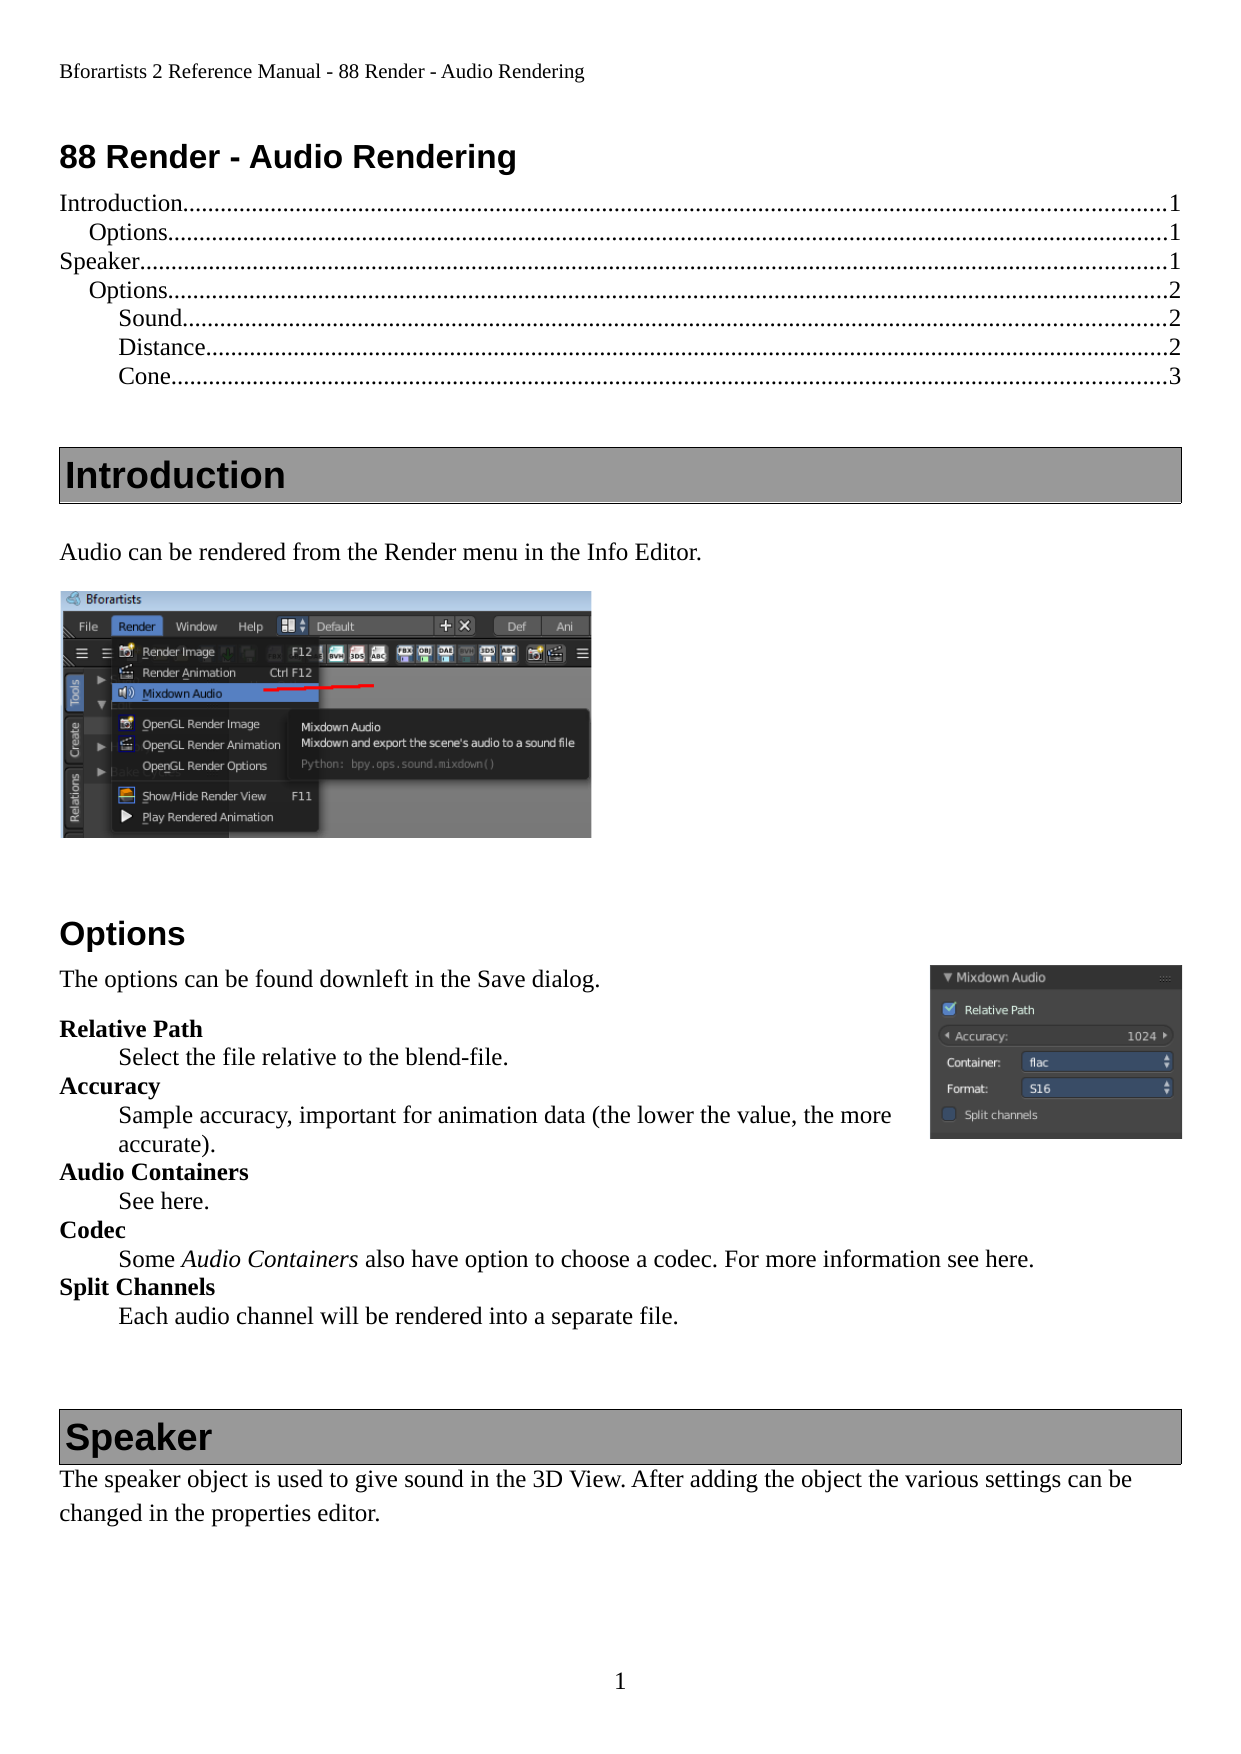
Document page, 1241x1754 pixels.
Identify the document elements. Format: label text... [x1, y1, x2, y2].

text Distance 2 [118, 332, 1181, 361]
subtitle Codec [59, 1215, 1181, 1244]
list Each audio channel will be rendered into a separate file. [118, 1301, 1181, 1330]
list See here. [118, 1186, 1181, 1215]
table_header Introduction [60, 448, 1181, 502]
text Speaker 1 [59, 246, 1181, 275]
subtitle Split Channels [59, 1272, 1181, 1301]
table_header Speaker [60, 1410, 1181, 1464]
subtitle 88 Render - Audio Rendering [59, 138, 1181, 176]
list Select the file relative to the blend-file. [118, 1042, 929, 1071]
list Some Audio Containers also have option to choose a codec. For more information see here. [118, 1244, 1181, 1272]
list Sample accuracy, important for animation data (the lower the value, the more accurate). [118, 1100, 1181, 1157]
text Sound 2 [118, 303, 1181, 332]
subtitle Audio Containers [59, 1157, 1181, 1186]
text Cone 3 [118, 361, 1181, 390]
subtitle Relative Path [59, 1014, 929, 1042]
text The options can be found downleft in the Save dialog. [59, 964, 1181, 993]
text Options 2 [88, 275, 1181, 303]
text Audio can be rendered from the Render menu in the Info Editor. [59, 537, 1181, 566]
subtitle Accuracy [59, 1071, 929, 1100]
picture [929, 965, 1183, 1139]
text The speaker object is used to give sound in the 3D View. After adding the object the various settings can be changed in the properties editor. [59, 1465, 1181, 1527]
subtitle Options [59, 913, 1181, 952]
picture [60, 591, 592, 838]
text Options 1 [88, 217, 1181, 246]
text Introduction 1 [59, 188, 1181, 217]
